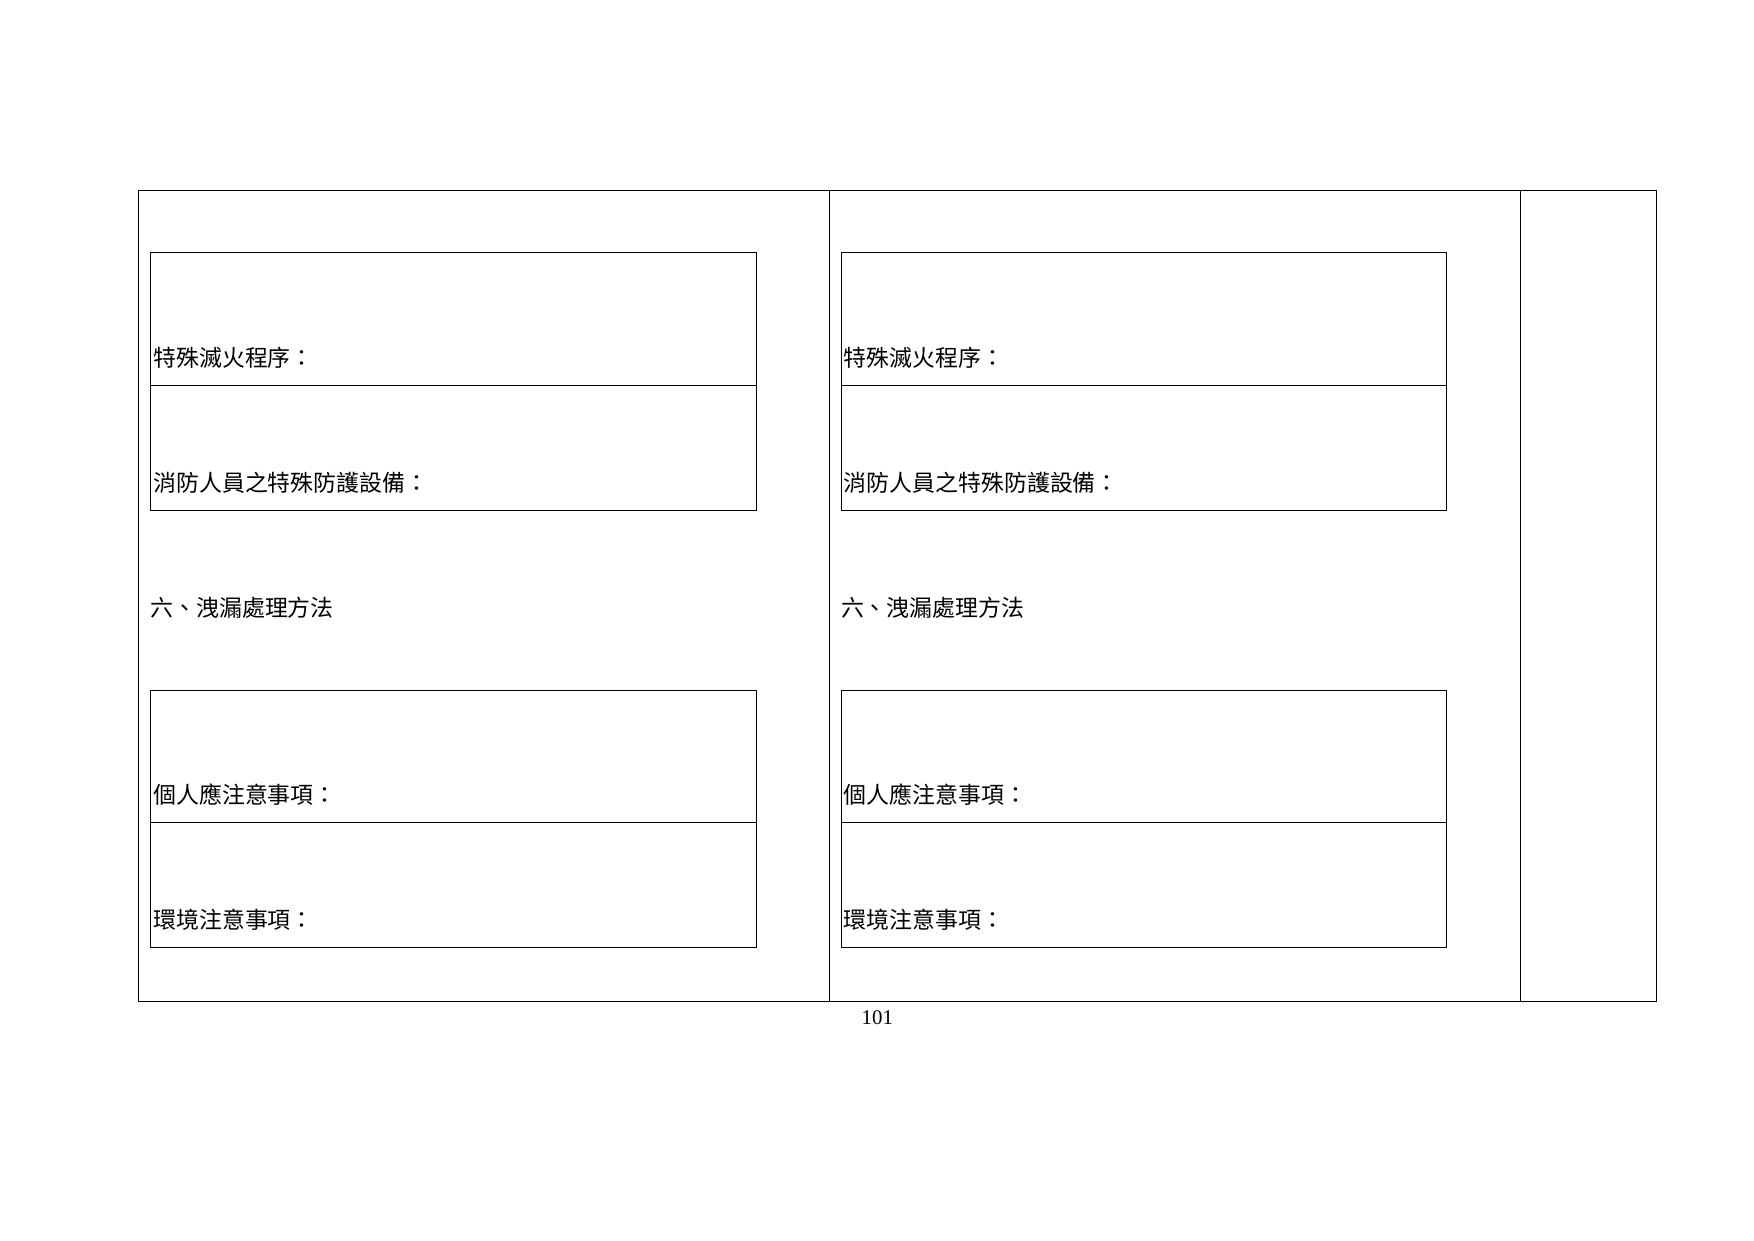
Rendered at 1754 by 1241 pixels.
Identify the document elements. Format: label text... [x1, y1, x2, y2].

table_cell 六、洩漏處理方法 [139, 191, 829, 1001]
table_cell 特殊滅火程序： [151, 253, 756, 385]
table_cell [1521, 191, 1656, 1001]
table_header 個人應注意事項： [151, 691, 756, 822]
table_cell 環境注意事項： [842, 823, 1446, 947]
table_cell 消防人員之特殊防護設備： [842, 386, 1446, 510]
table_cell 消防人員之特殊防護設備： [151, 386, 756, 510]
table_cell 環境注意事項： [151, 823, 756, 947]
table_cell 六、洩漏處理方法 [830, 191, 1520, 1001]
table_header 個人應注意事項： [842, 691, 1446, 822]
table_cell 特殊滅火程序： [842, 253, 1446, 385]
